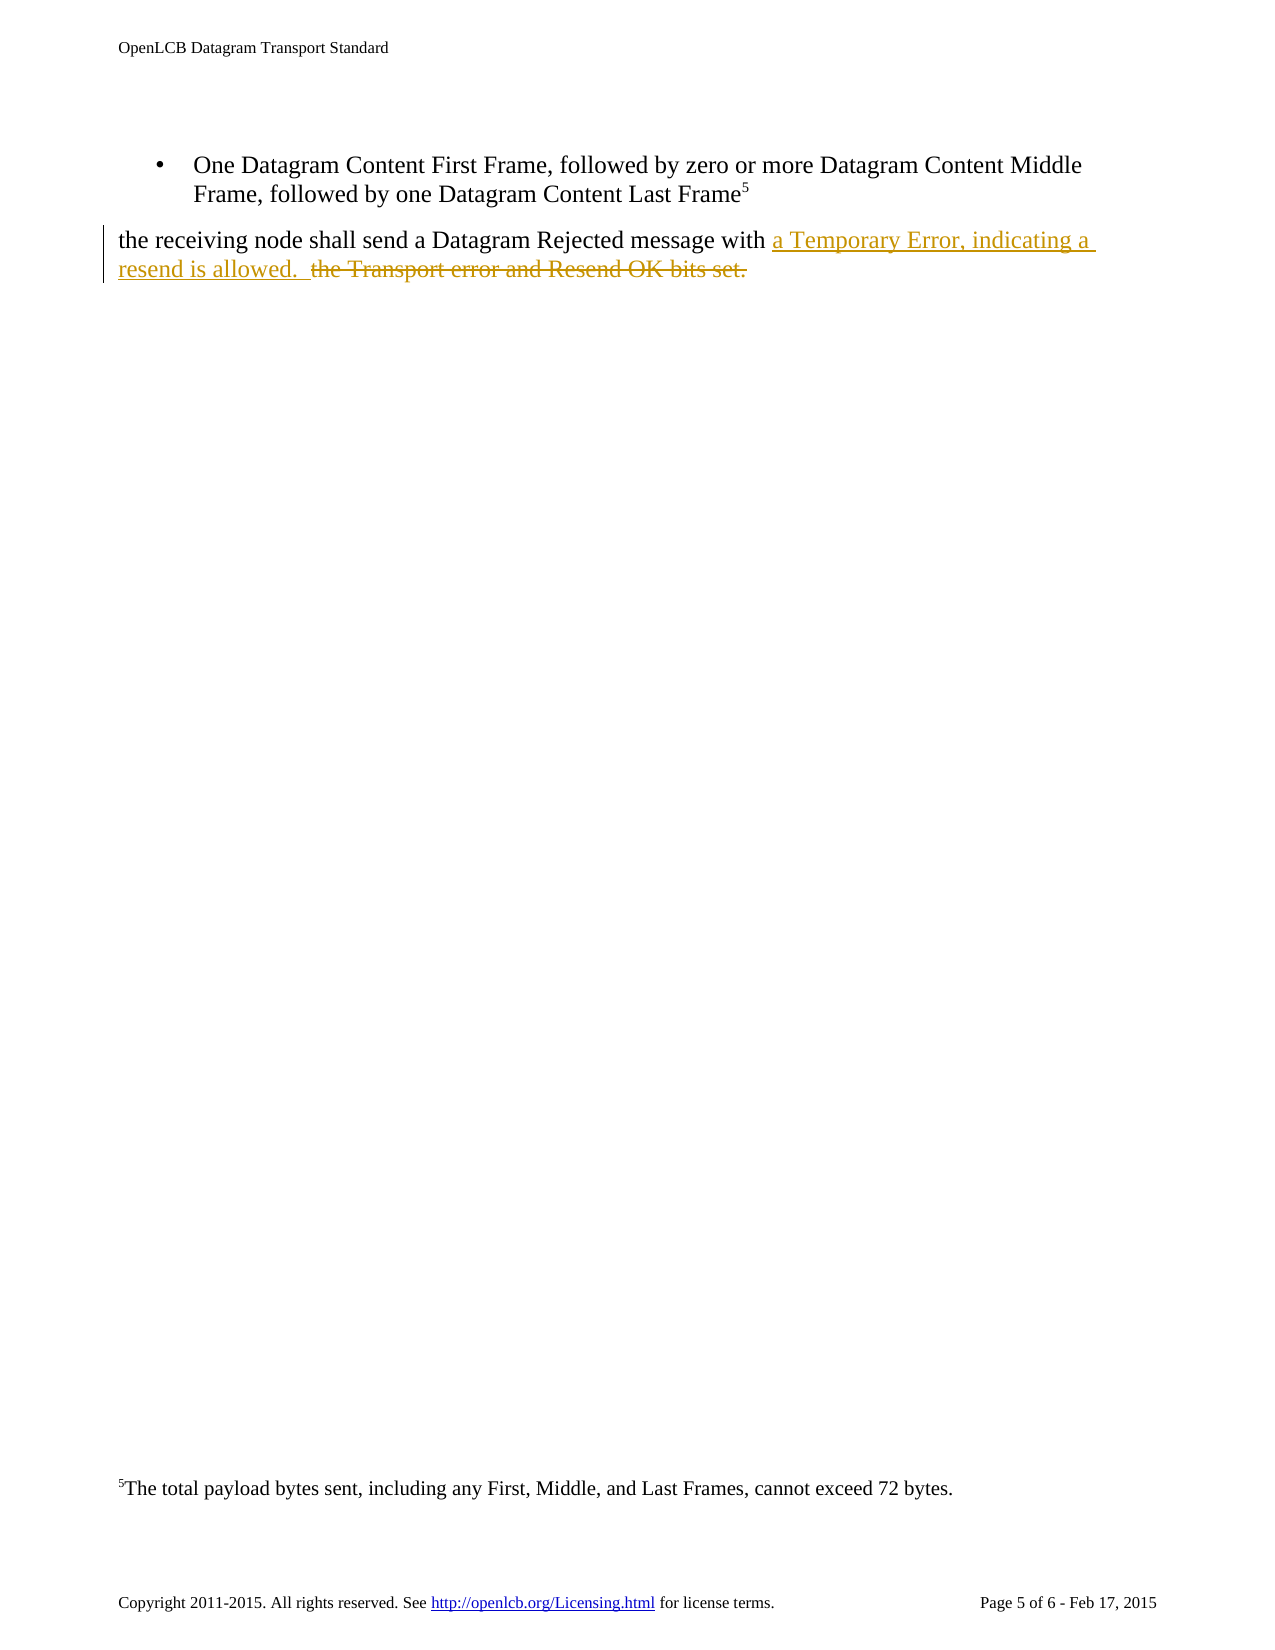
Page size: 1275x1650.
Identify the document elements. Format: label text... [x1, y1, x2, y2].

list The total payload bytes sent, including any First, Middle, and Last Frames, cannot exceed 72 bytes. [118, 1476, 1157, 1500]
text the receiving node shall send a Datagram Rejected message with a Temporary Error, indicating a resend is allowed. [118, 225, 1157, 283]
list One Datagram Content First Frame, followed by zero or more Datagram Content Middle Frame, followed by one Datagram Content Last Frame [156, 150, 1157, 207]
